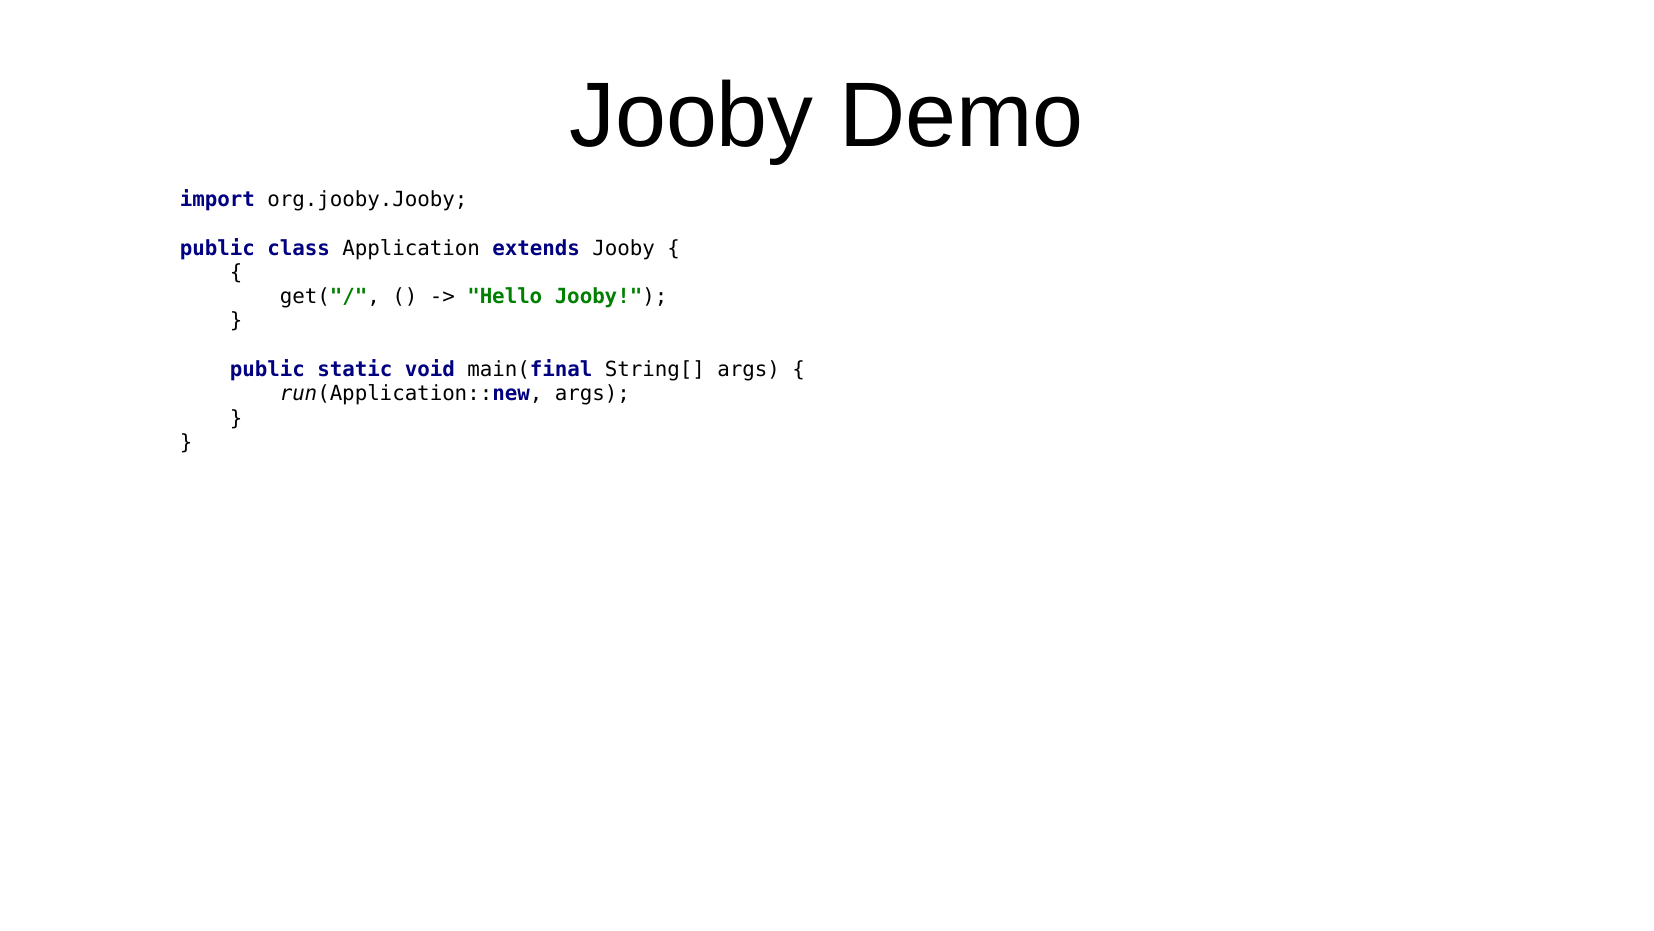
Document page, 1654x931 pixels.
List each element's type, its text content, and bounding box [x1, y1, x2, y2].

text_box import org.jooby.Jooby; public class Application extends Jooby { { get("/", () -> "Hello Jooby!"); } public static void main(final String[] args) { run(Application::new, args); } } [165, 180, 1501, 811]
title Jooby Demo [82, 37, 1571, 193]
